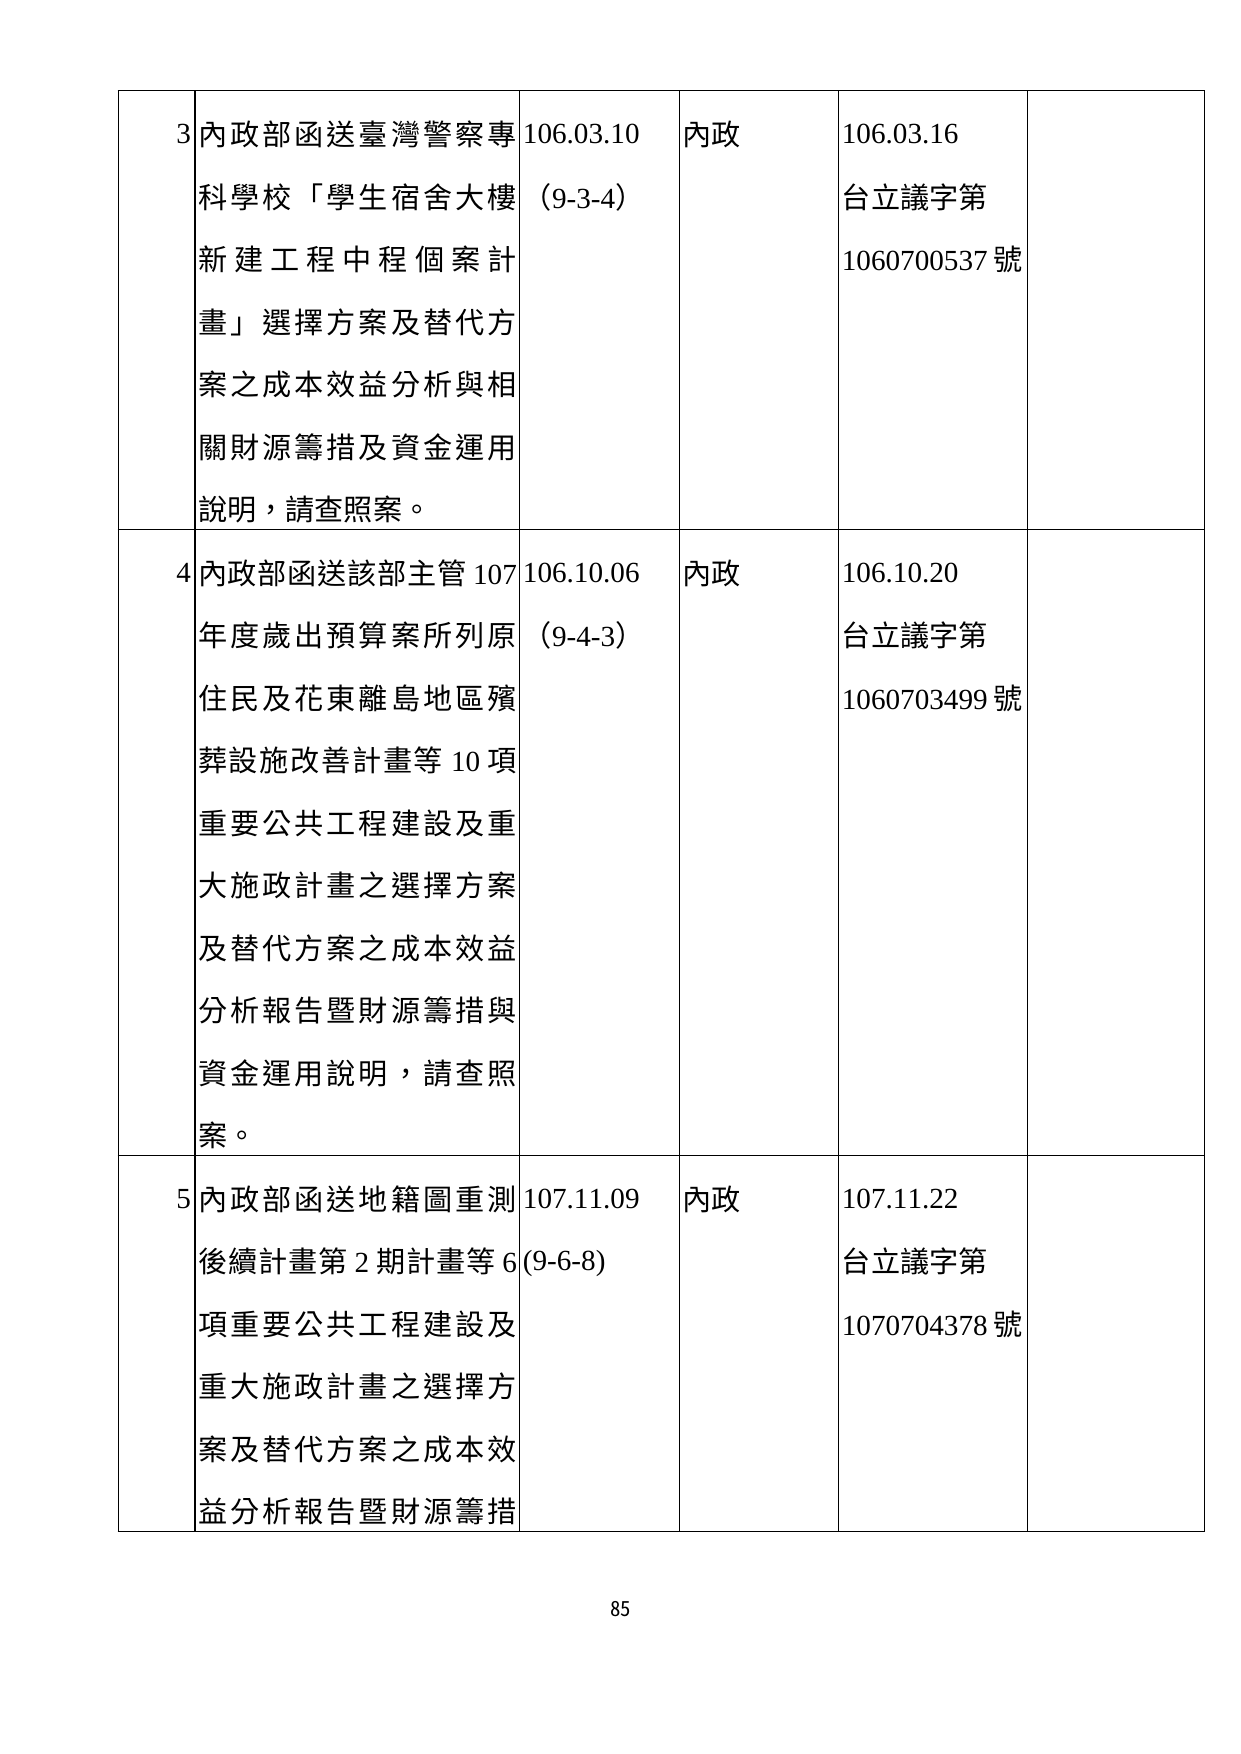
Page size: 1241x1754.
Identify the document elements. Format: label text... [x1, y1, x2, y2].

table_cell [1028, 91, 1204, 529]
table_cell 107.11.09 (9-6-8) [520, 1156, 679, 1531]
table_cell 內政 [680, 91, 838, 529]
table_cell [119, 1156, 194, 1531]
table_cell 106.10.06 （9-4-3） [520, 530, 679, 1155]
table_cell 106.03.16 台立議字第1060700537號 [839, 91, 1027, 529]
table_cell 106.10.20 台立議字第1060703499號 [839, 530, 1027, 1155]
table_cell 內政部函送該部主管107年度歲出預算案所列原住民及花東離島地區殯葬設施改善計畫等10項重要公共工程建設及重大施政計畫之選擇方案及替代方案之成本效益分析報告暨財源籌措與資金運用說明，請查照案。 [196, 530, 519, 1155]
table_cell [119, 530, 194, 1155]
table_cell 107.11.22 台立議字第1070704378號 [839, 1156, 1027, 1531]
table_cell [119, 91, 194, 529]
table_cell 內政部函送臺灣警察專科學校「學生宿舍大樓新建工程中程個案計畫」選擇方案及替代方案之成本效益分析與相關財源籌措及資金運用說明，請查照案。 [196, 91, 519, 529]
table_cell 內政 [680, 1156, 838, 1531]
table_cell 內政 [680, 530, 838, 1155]
table_cell 106.03.10 （9-3-4） [520, 91, 679, 529]
table_cell 內政部函送地籍圖重測後續計畫第2期計畫等6項重要公共工程建設及重大施政計畫之選擇方案及替代方案之成本效益分析報告暨財源籌措 [196, 1156, 519, 1531]
table_cell [1028, 1156, 1204, 1531]
table_cell [1028, 530, 1204, 1155]
